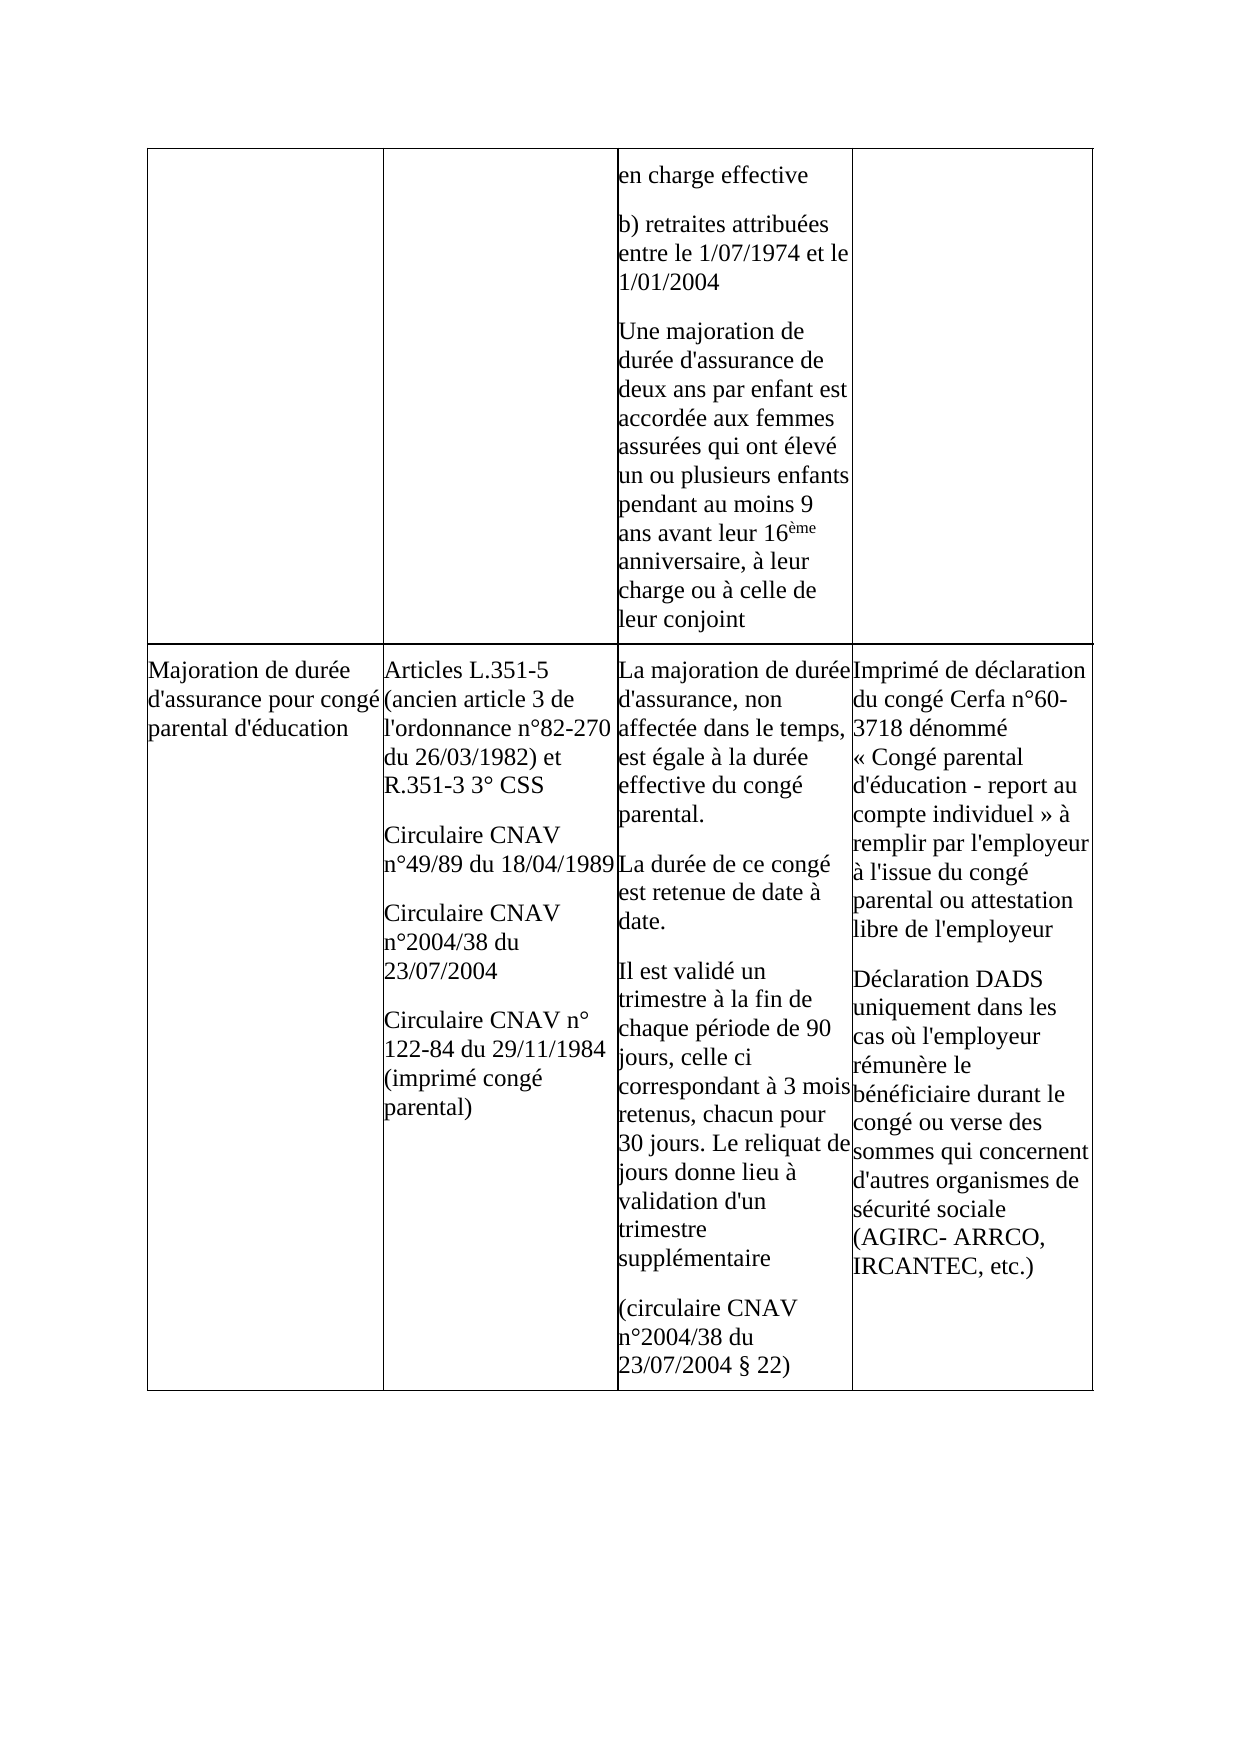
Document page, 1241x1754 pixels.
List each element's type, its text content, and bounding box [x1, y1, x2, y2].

table_cell Imprimé de déclaration du congé Cerfa n°60-3718 dénommé « Congé parental d'éducation - report au compte individuel » à remplir par l'employeur à l'issue du congé parental ou attestation libre de l'employeur Déclaration DADS uniquement dans les cas où l'employeur rémunère le bénéficiaire durant le congé ou verse des sommes qui concernent d'autres organismes de sécurité sociale (AGIRC- ARRCO, IRCANTEC, etc.) [853, 645, 1092, 1389]
table_cell en charge effective b) retraites attribuées entre le 1/07/1974 et le 1/01/2004 Une majoration de durée d'assurance de deux ans par enfant est accordée aux femmes assurées qui ont élevé un ou plusieurs enfants pendant au moins 9 ans avant leur 16ème anniversaire, à leur charge ou à celle de leur conjoint [619, 149, 852, 643]
table_cell [384, 149, 617, 643]
table_cell La majoration de durée d'assurance, non affectée dans le temps, est égale à la durée effective du congé parental. La durée de ce congé est retenue de date à date. Il est validé un trimestre à la fin de chaque période de 90 jours, celle ci correspondant à 3 mois retenus, chacun pour 30 jours. Le reliquat de jours donne lieu à validation d'un trimestre supplémentaire (circulaire CNAV n°2004/38 du 23/07/2004 § 22) [619, 645, 852, 1389]
table_cell [148, 149, 383, 643]
table_cell Articles L.351-5 (ancien article 3 de l'ordonnance n°82-270 du 26/03/1982) et R.351-3 3° CSS Circulaire CNAV n°49/89 du 18/04/1989 Circulaire CNAV n°2004/38 du 23/07/2004 Circulaire CNAV n° 122-84 du 29/11/1984 (imprimé congé parental) [384, 645, 617, 1389]
table_cell [853, 149, 1092, 643]
table_cell Majoration de durée d'assurance pour congé parental d'éducation [148, 645, 383, 1389]
